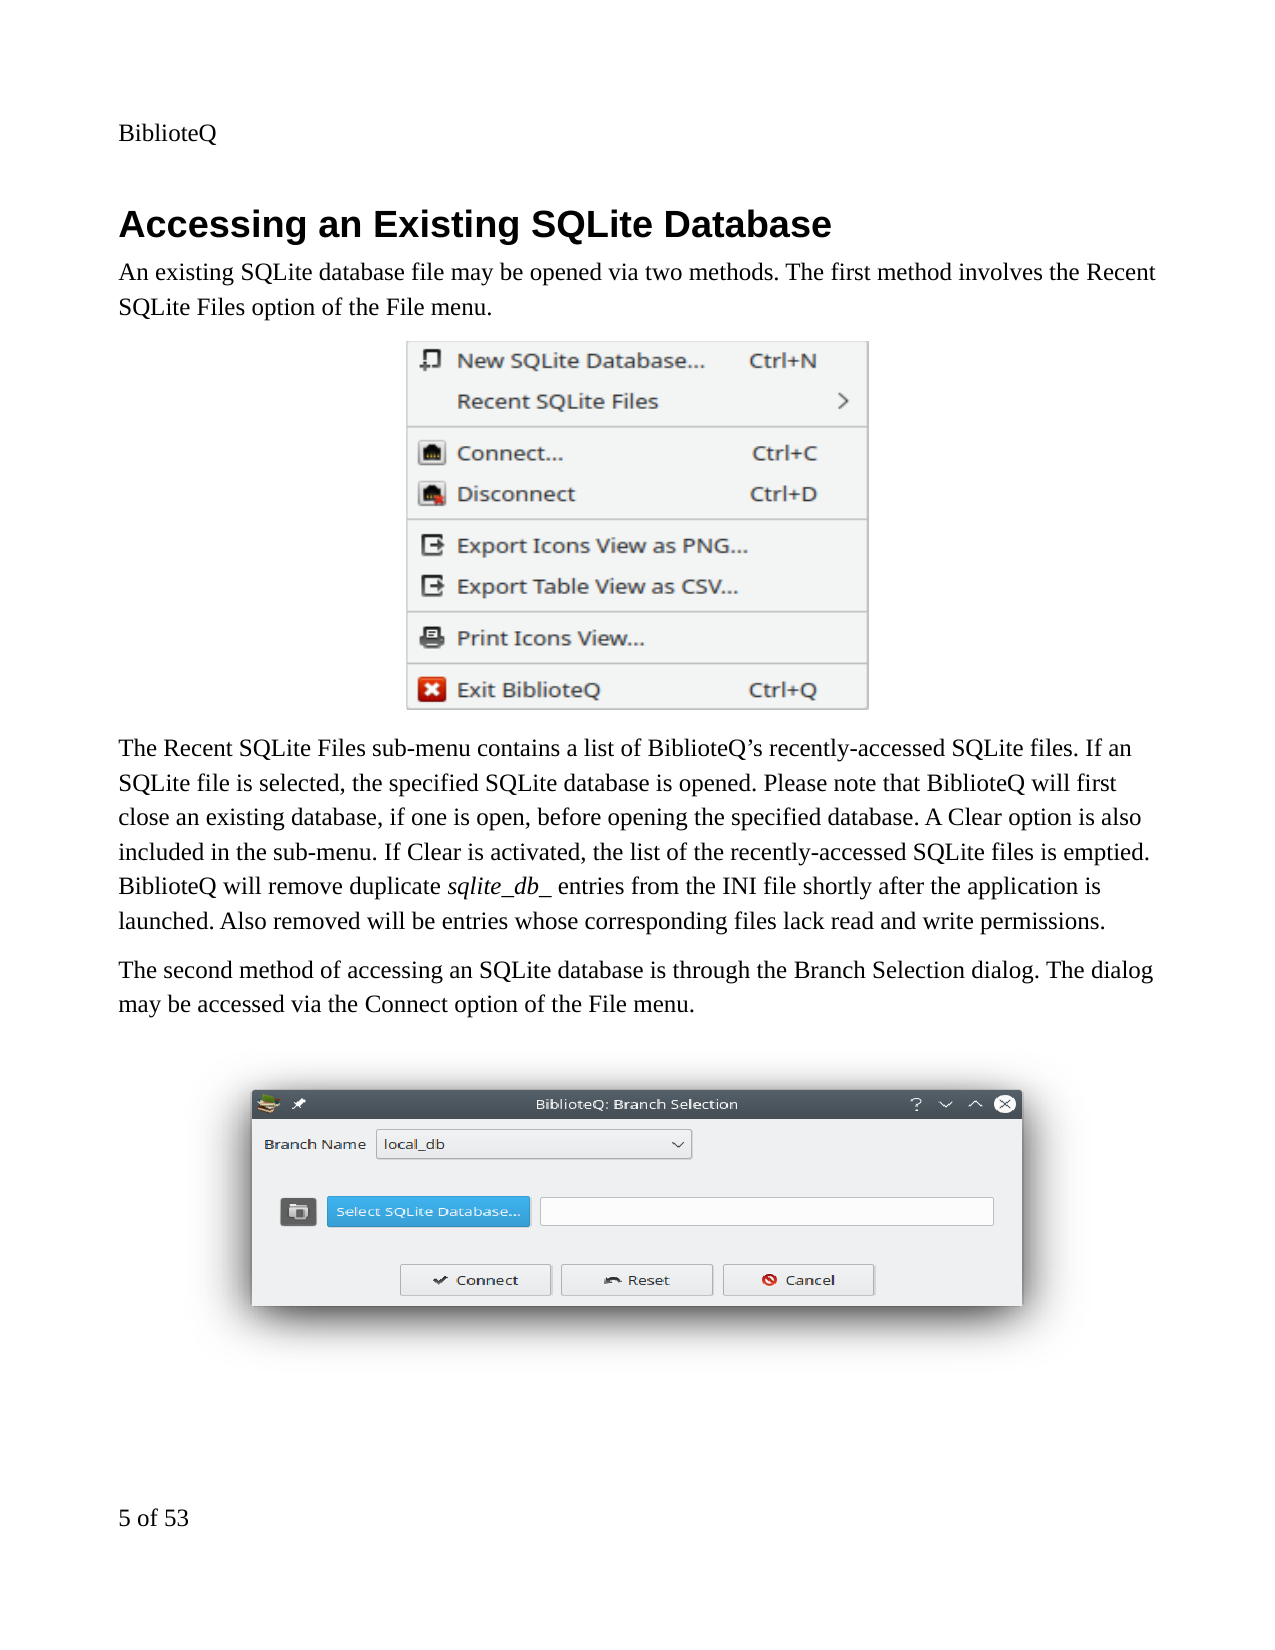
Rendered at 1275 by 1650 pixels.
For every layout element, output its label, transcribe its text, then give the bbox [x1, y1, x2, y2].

text An existing SQLite database file may be opened via two methods. The first method involves the Recent SQLite Files option of the File menu. [118, 257, 1157, 321]
picture [172, 1038, 1103, 1381]
picture [406, 341, 869, 710]
text The Recent SQLite Files sub-menu contains a list of BiblioteQ’s recently-accessed SQLite files. If an SQLite file is selected, the specified SQLite database is opened. Please note that BiblioteQ will first close an existing database, if one is open, before opening the specified database. A Clear option is also included in the sub-menu. If Clear is activated, the list of the recently-accessed SQLite files is emptied. BiblioteQ will remove duplicate sqlite_db_ entries from the INI file shortly after the application is launched. Also removed will be entries whose corresponding files lack read and write permissions. [118, 733, 1157, 935]
text The second method of accessing an SQLite database is through the Branch Selection dialog. The dialog may be accessed via the Connect option of the File menu. [118, 955, 1157, 1018]
subtitle Accessing an Existing SQLite Database [118, 201, 1157, 245]
